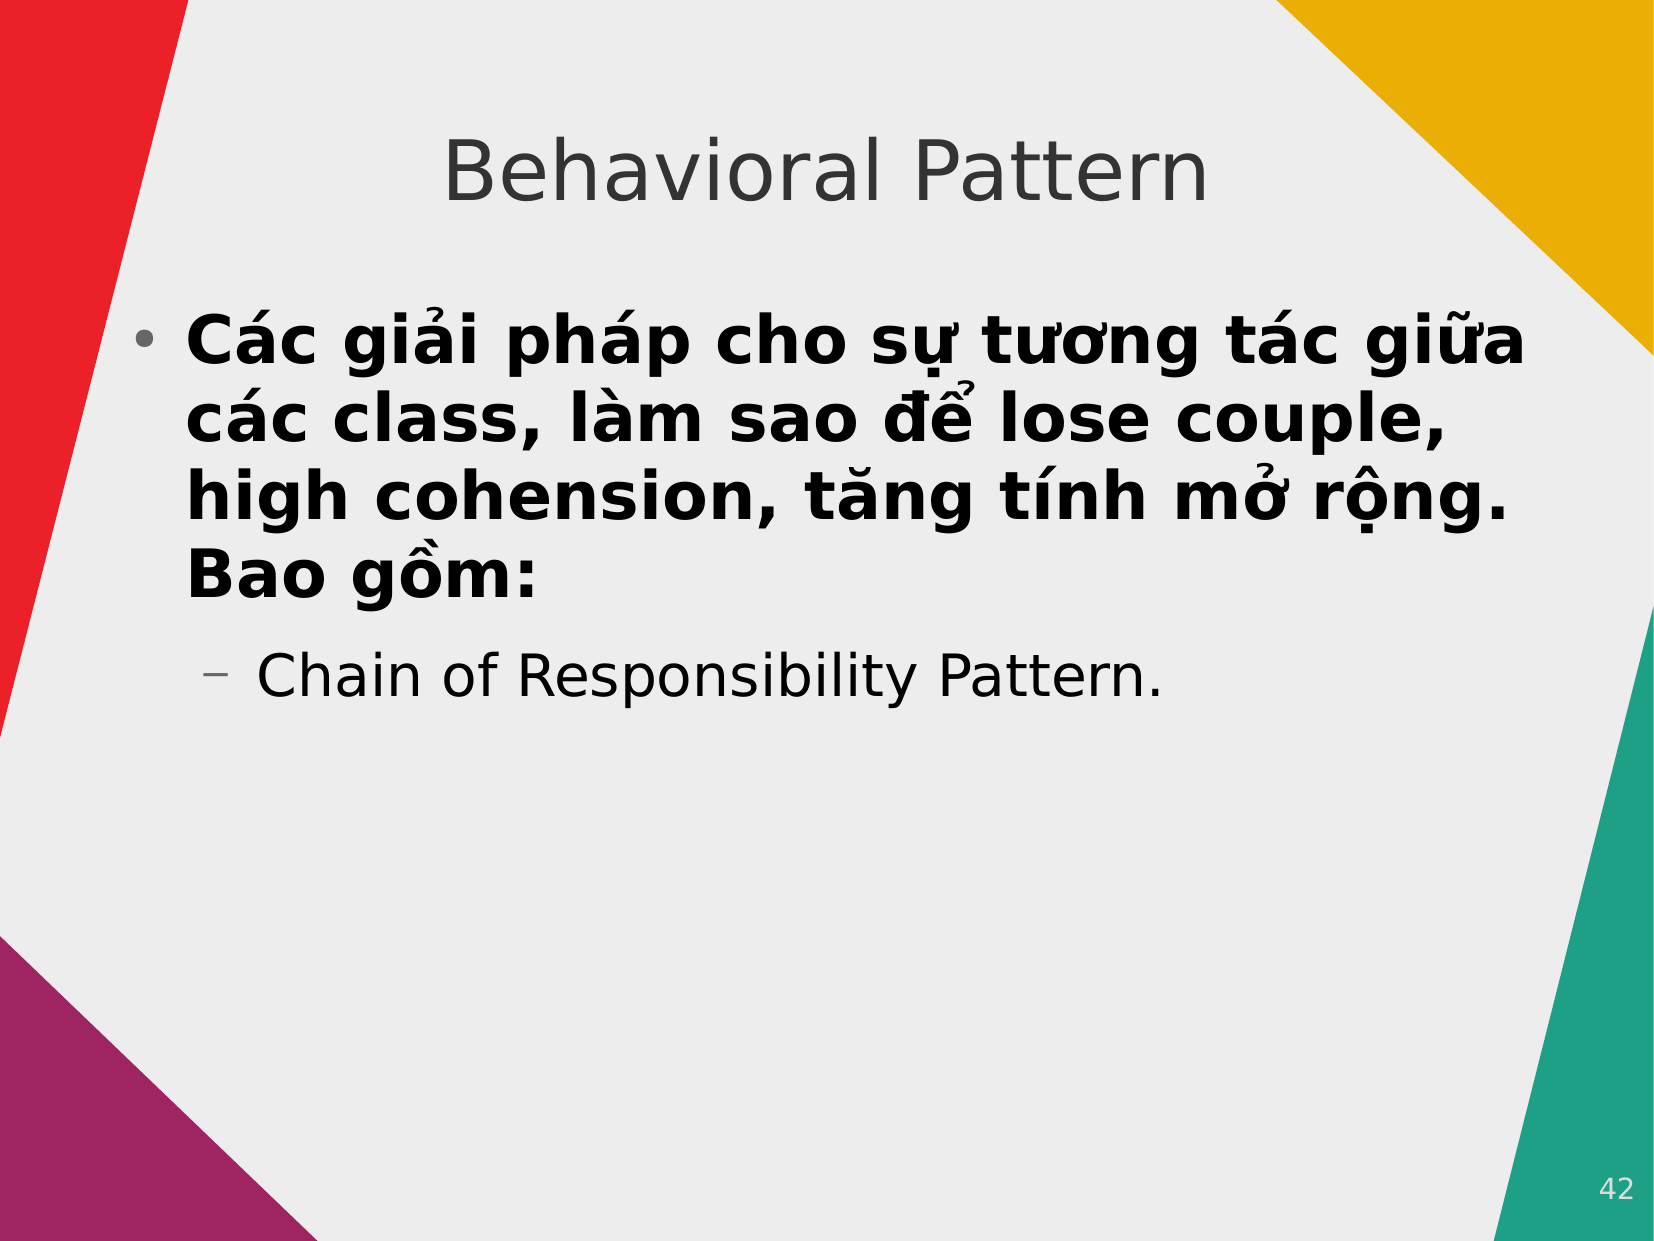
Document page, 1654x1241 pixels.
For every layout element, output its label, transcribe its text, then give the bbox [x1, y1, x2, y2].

title Behavioral Pattern [114, 73, 1539, 271]
list Các giải pháp cho sự tương tác giữa các class, làm sao để lose couple, high cohension, tăng tính mở rộng. Bao gồm: Chain of Responsibility Pattern. [114, 302, 1539, 1033]
